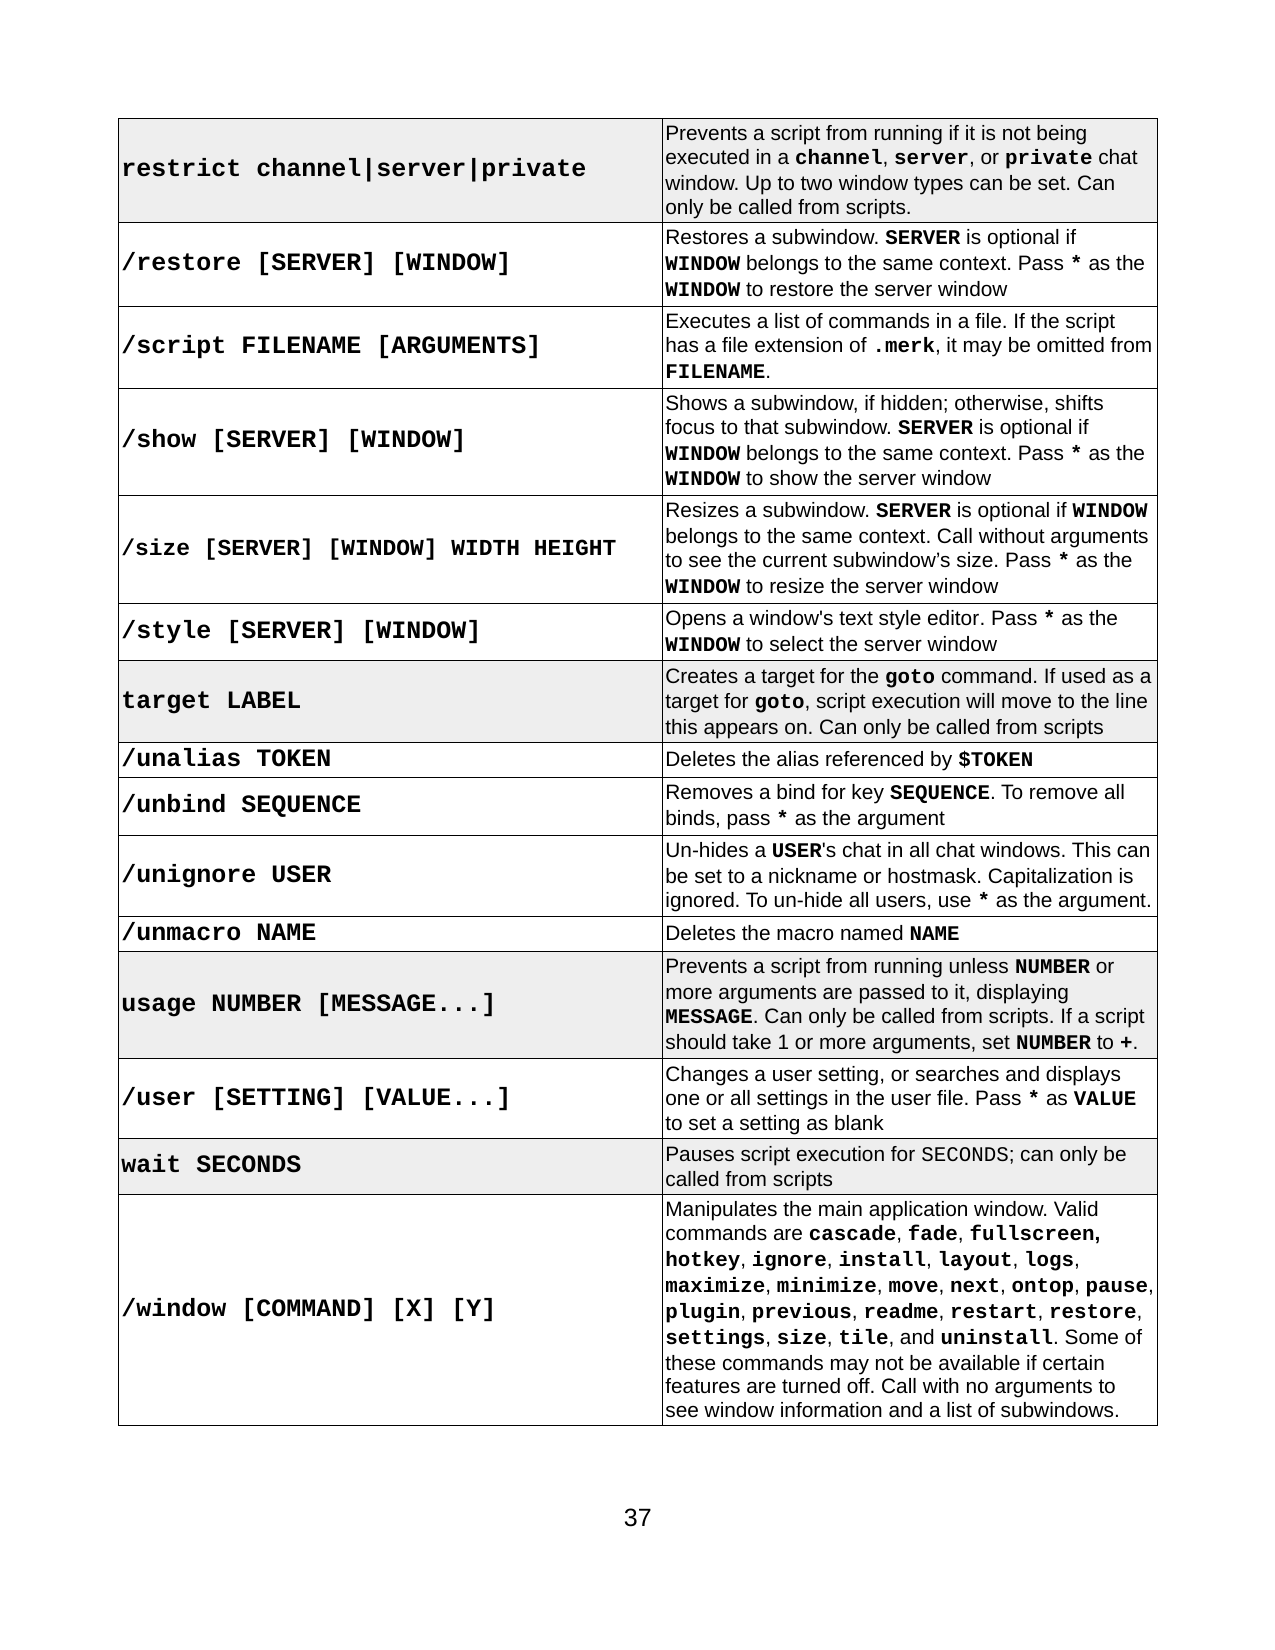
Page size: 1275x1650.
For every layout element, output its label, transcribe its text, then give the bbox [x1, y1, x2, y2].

table_cell /unbind SEQUENCE [119, 778, 662, 834]
table_cell Pauses script execution for SECONDS; can only be called from scripts [663, 1139, 1157, 1194]
table_cell Un-hides a USER's chat in all chat windows. This can be set to a nickname or hostmask. Capitalization is ignored. To un-hide all users, use * as the argument. [663, 836, 1157, 916]
table_cell restrict channel|server|private [119, 119, 662, 222]
table_cell wait SECONDS [119, 1139, 662, 1194]
table_cell /restore [SERVER] [WINDOW] [119, 223, 662, 306]
table_cell Prevents a script from running unless NUMBER or more arguments are passed to it, displaying MESSAGE. Can only be called from scripts. If a script should take 1 or more arguments, set NUMBER to +. [663, 952, 1157, 1058]
table_cell Manipulates the main application window. Valid commands are cascade, fade, fullscreen, hotkey, ignore, install, layout, logs, maximize, minimize, move, next, ontop, pause, plugin, previous, readme, restart, restore, settings, size, tile, and uninstall. Some of these commands may not be available if certain features are turned off. Call with no arguments to see window information and a list of subwindows. [663, 1195, 1157, 1425]
table_cell Deletes the alias referenced by $TOKEN [663, 743, 1157, 777]
table_cell Restores a subwindow. SERVER is optional if WINDOW belongs to the same context. Pass * as the WINDOW to restore the server window [663, 223, 1157, 306]
table_cell Resizes a subwindow. SERVER is optional if WINDOW belongs to the same context. Call without arguments to see the current subwindow’s size. Pass * as the WINDOW to resize the server window [663, 496, 1157, 603]
table_cell Prevents a script from running if it is not being executed in a channel, server, or private chat window. Up to two window types can be set. Can only be called from scripts. [663, 119, 1157, 222]
table_cell /unmacro NAME [119, 917, 662, 951]
table_cell Shows a subwindow, if hidden; otherwise, shifts focus to that subwindow. SERVER is optional if WINDOW belongs to the same context. Pass * as the WINDOW to show the server window [663, 389, 1157, 495]
table_cell /unalias TOKEN [119, 743, 662, 777]
table_cell /size [SERVER] [WINDOW] WIDTH HEIGHT [119, 496, 662, 603]
table_cell /show [SERVER] [WINDOW] [119, 389, 662, 495]
table_cell /window [COMMAND] [X] [Y] [119, 1195, 662, 1425]
table_cell Creates a target for the goto command. If used as a target for goto, script execution will move to the line this appears on. Can only be called from scripts [663, 661, 1157, 742]
table_cell /style [SERVER] [WINDOW] [119, 604, 662, 660]
table_cell usage NUMBER [MESSAGE...] [119, 952, 662, 1058]
table_cell Changes a user setting, or searches and displays one or all settings in the user file. Pass * as VALUE to set a setting as blank [663, 1059, 1157, 1138]
table_cell /user [SETTING] [VALUE...] [119, 1059, 662, 1138]
table_cell Removes a bind for key SEQUENCE. To remove all binds, pass * as the argument [663, 778, 1157, 834]
table_cell Opens a window's text style editor. Pass * as the WINDOW to select the server window [663, 604, 1157, 660]
table_cell Deletes the macro named NAME [663, 917, 1157, 951]
table_cell /script FILENAME [ARGUMENTS] [119, 307, 662, 387]
table_cell /unignore USER [119, 836, 662, 916]
table_cell target LABEL [119, 661, 662, 742]
table_cell Executes a list of commands in a file. If the script has a file extension of .merk, it may be omitted from FILENAME. [663, 307, 1157, 387]
